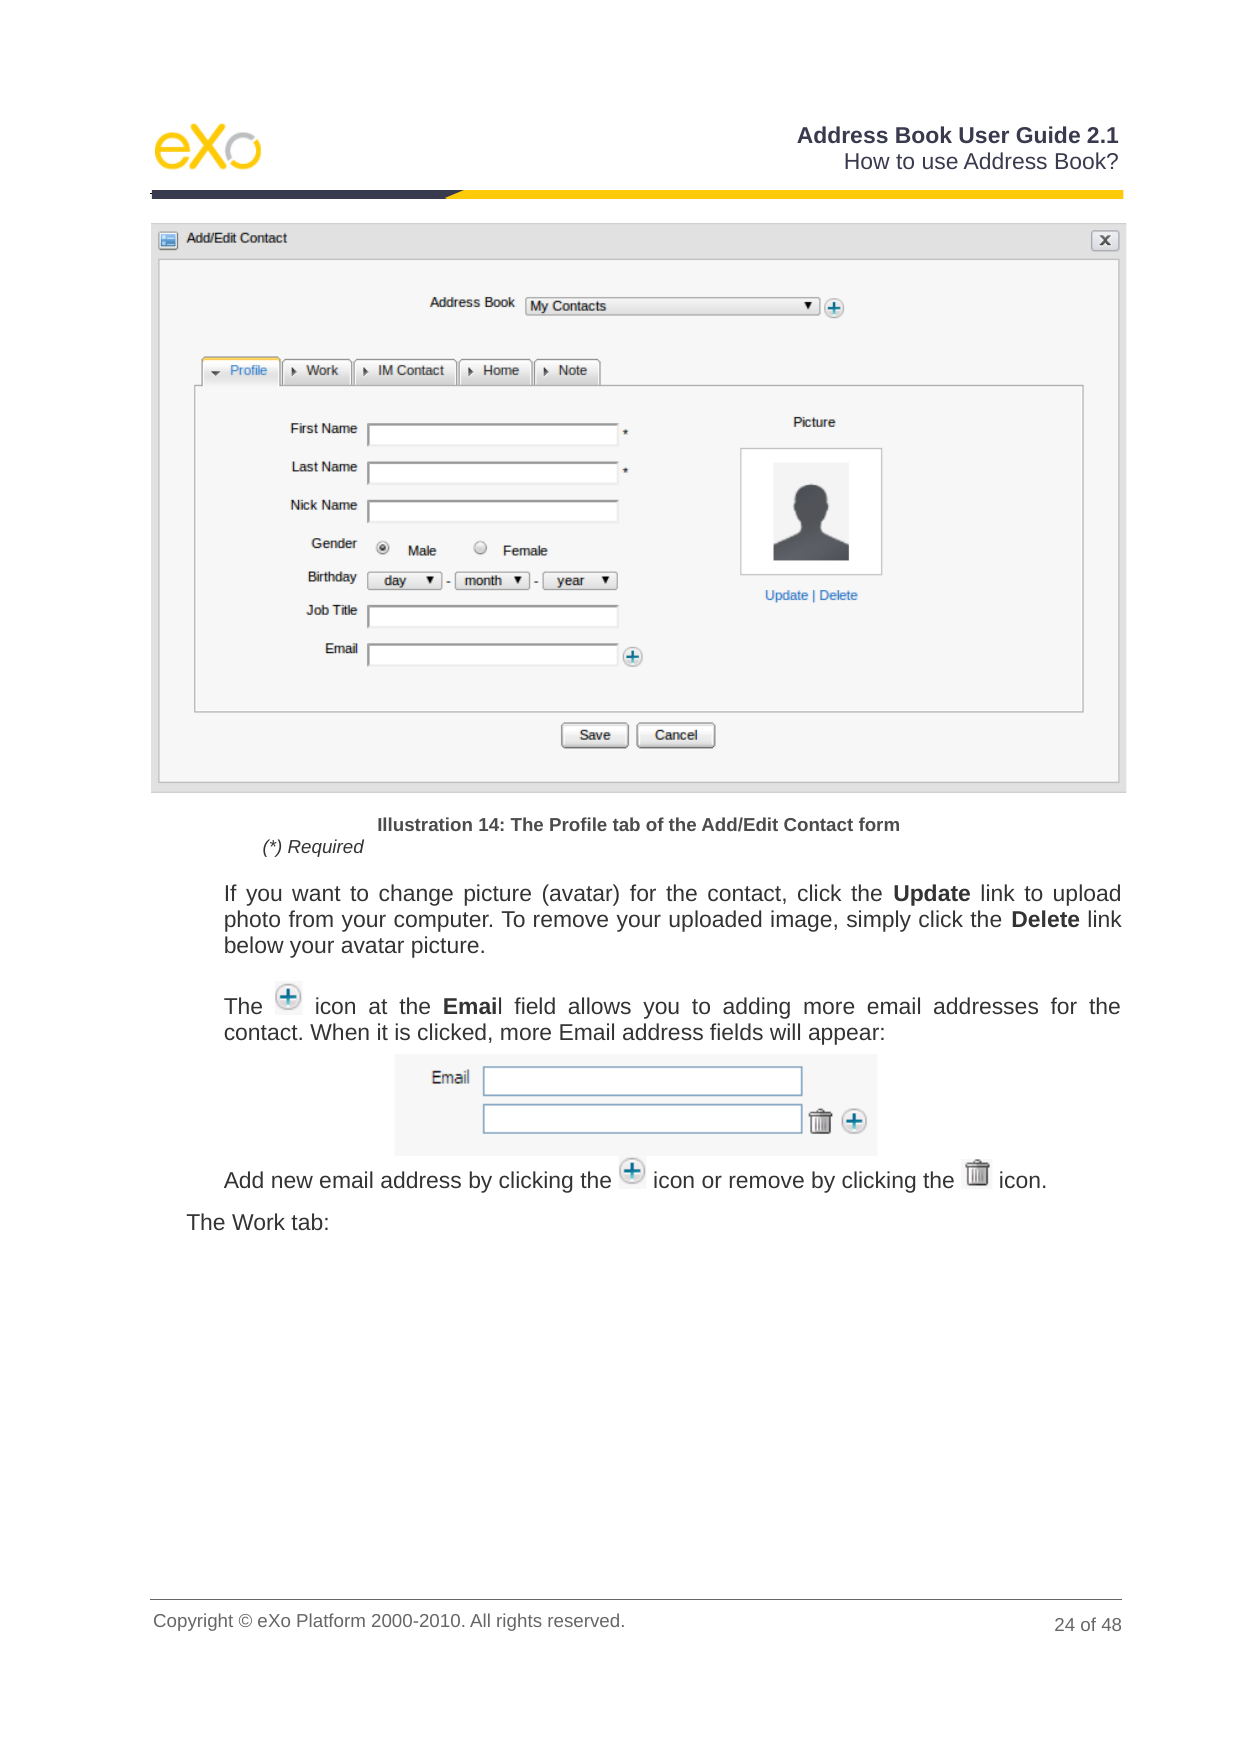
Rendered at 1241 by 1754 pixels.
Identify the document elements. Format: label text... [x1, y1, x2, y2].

list Illustration 14: The Profile tab of the Add/Edit Contact form [151, 793, 1126, 836]
list The icon at the Email field allows you to adding more email addresses for the contact. When it is clicked, more Email address fields will appear: [186, 981, 1122, 1045]
picture [961, 1159, 993, 1189]
list Add new email address by clicking the icon or remove by clicking the icon. [186, 1068, 1122, 1194]
list If you want to change picture (avatar) for the contact, click the Update link to upload photo from your computer. To remove your uploaded image, simply click the Delete link below your avatar picture. [186, 880, 1122, 959]
picture [274, 981, 303, 1015]
picture [151, 223, 1127, 793]
picture [151, 190, 1124, 199]
picture [155, 123, 262, 170]
list (*) Required [225, 836, 1122, 857]
picture [394, 1054, 878, 1189]
